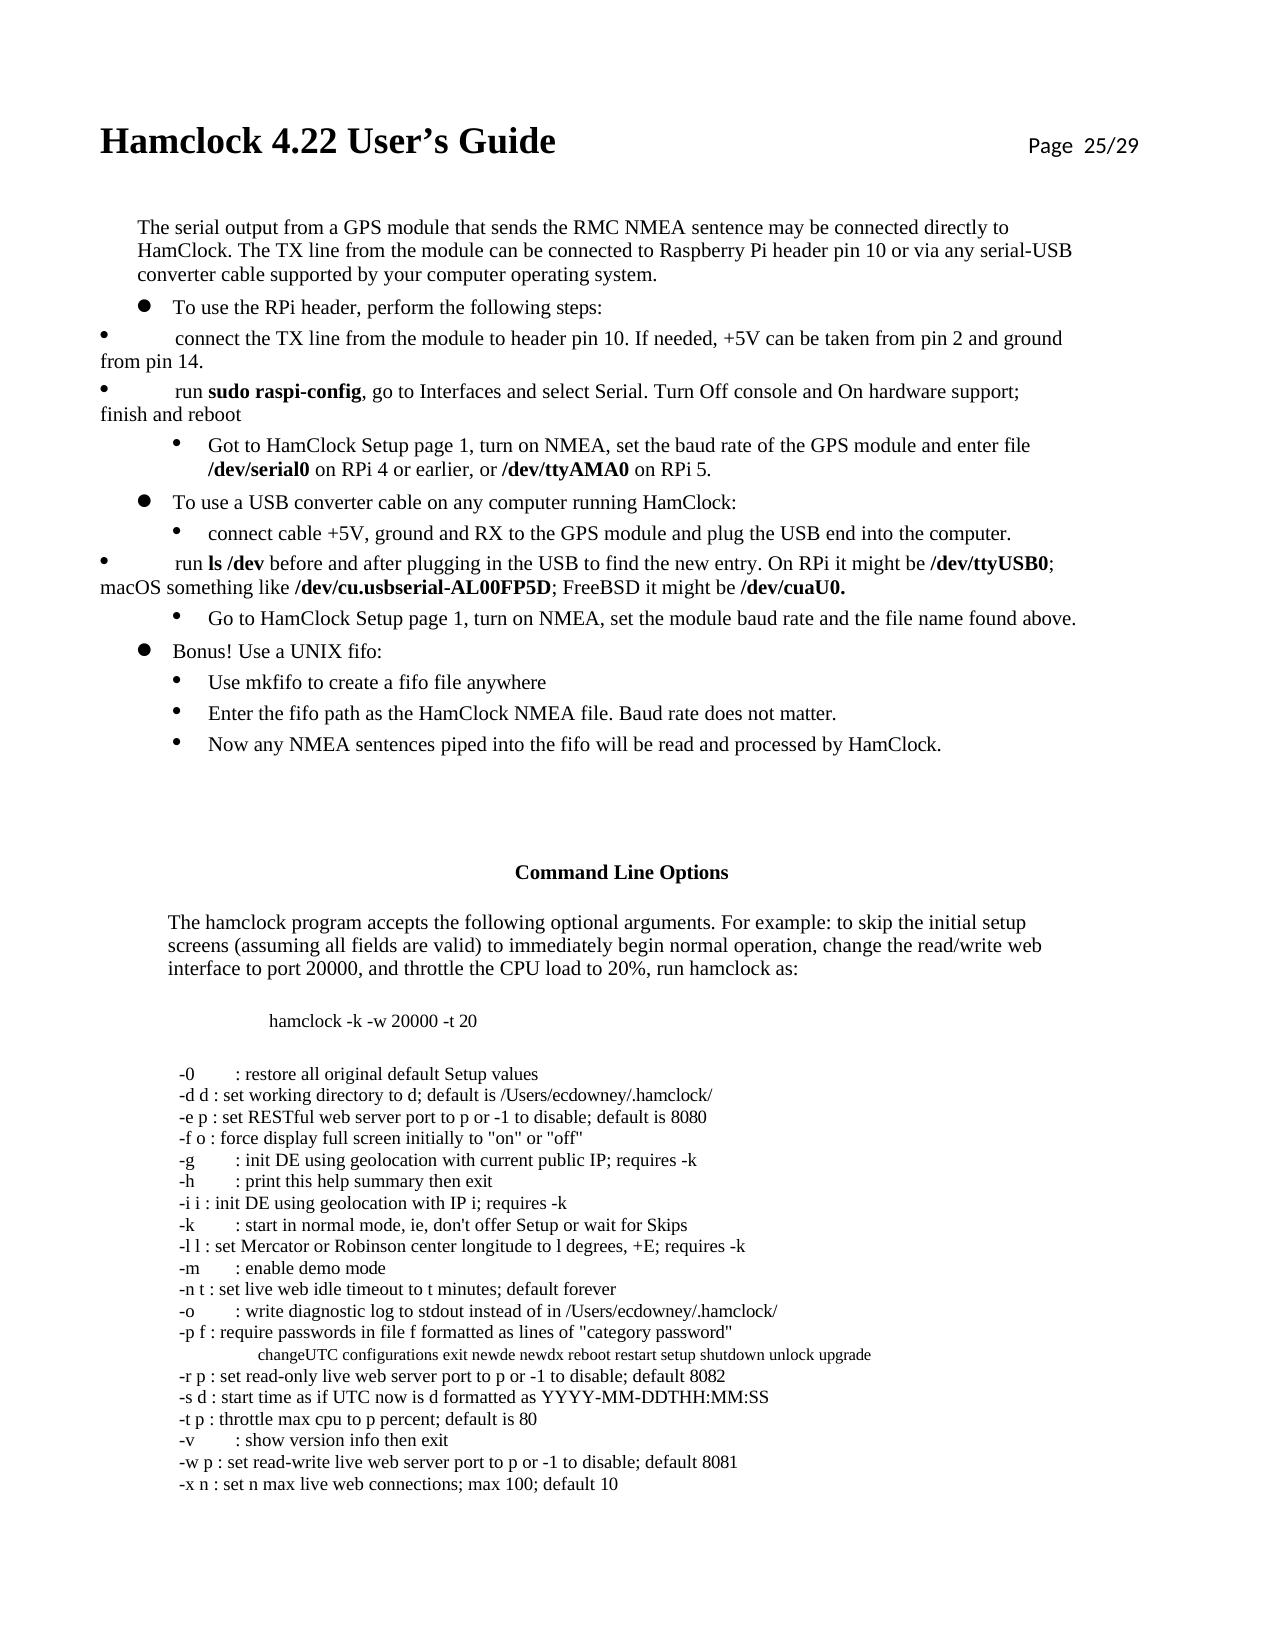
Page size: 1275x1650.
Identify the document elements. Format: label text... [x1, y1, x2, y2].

list Got to HamClock Setup page 1, turn on NMEA, set the baud rate of the GPS module and enter file [172, 433, 1157, 457]
text -v : show version info then exit [179, 1429, 1157, 1451]
text -k : start in normal mode, ie, don't offer Setup or wait for Skips [179, 1213, 1157, 1235]
list To use the RPi header, perform the following steps: [137, 292, 1157, 319]
text hamclock -k -w 20000 -t 20 [269, 1010, 1157, 1032]
list To use a USB converter cable on any computer running HamClock: [137, 487, 1157, 514]
text -d d : set working directory to d; default is /Users/ecdowney/.hamclock/ [179, 1084, 1157, 1106]
list Bonus! Use a UNIX fifo: [137, 636, 1157, 663]
text -x n : set n max live web connections; max 100; default 10 [179, 1472, 1157, 1494]
text The serial output from a GPS module that sends the RMC NMEA sentence may be connected directly to HamClock. The TX line from the module can be connected to Raspberry Pi header pin 10 or via any serial-USB converter cable supported by your computer operating system. [137, 216, 1083, 286]
list run ls /dev before and after plugging in the USB to find the new entry. On RPi it might be /dev/ttyUSB0; macOS something like /dev/cu.usbserial-AL00FP5D; FreeBSD it might be /dev/cuaU0. [100, 552, 1082, 599]
text -h : print this help summary then exit [179, 1170, 1157, 1192]
text /dev/serial0 on RPi 4 or earlier, or /dev/ttyAMA0 on RPi 5. [208, 457, 1157, 481]
text -s d : start time as if UTC now is d formatted as YYYY-MM-DDTHH:MM:SS [179, 1386, 1157, 1408]
text changeUTC configurations exit newde newdx reboot restart setup shutdown unlock upgrade [258, 1345, 1157, 1364]
text The hamclock program accepts the following optional arguments. For example: to skip the initial setup screens (assuming all fields are valid) to immediately begin normal operation, change the read/write web interface to port 20000, and throttle the CPU load to 20%, run hamclock as: [168, 911, 1083, 980]
text -o : write diagnostic log to stdout instead of in /Users/ecdowney/.hamclock/ [179, 1300, 1157, 1321]
text -p f : require passwords in file f formatted as lines of "category password" [179, 1321, 1157, 1343]
text -f o : force display full screen initially to "on" or "off" [179, 1127, 1157, 1149]
text -l l : set Mercator or Robinson center longitude to l degrees, +E; requires -k [179, 1235, 1157, 1257]
text -m : enable demo mode [179, 1257, 1157, 1278]
text -0 : restore all original default Setup values [179, 1062, 1157, 1084]
text -r p : set read-only live web server port to p or -1 to disable; default 8082 [179, 1364, 1157, 1386]
list run sudo raspi-config, go to Interfaces and select Serial. Turn Off console and On hardware support; finish and reboot [100, 380, 1064, 426]
text -i i : init DE using geolocation with IP i; requires -k [179, 1192, 1157, 1213]
list connect cable +5V, ground and RX to the GPS module and plug the USB end into the computer. [172, 521, 1157, 545]
text -e p : set RESTful web server port to p or -1 to disable; default is 8080 [179, 1106, 1157, 1127]
text -g : init DE using geolocation with current public IP; requires -k [179, 1149, 1157, 1170]
list Enter the fifo path as the HamClock NMEA file. Baud rate does not matter. [172, 701, 1157, 725]
text -w p : set read-write live web server port to p or -1 to disable; default 8081 [179, 1451, 1157, 1472]
list connect the TX line from the module to header pin 10. If needed, +5V can be taken from pin 2 and ground from pin 14. [100, 327, 1099, 373]
list Go to HamClock Setup page 1, turn on NMEA, set the module baud rate and the file name found above. [172, 606, 1157, 630]
text -n t : set live web idle timeout to t minutes; default forever [179, 1278, 1157, 1300]
list Now any NMEA sentences piped into the fifo will be read and processed by HamClock. [172, 732, 1157, 756]
text -t p : throttle max cpu to p percent; default is 80 [179, 1408, 1157, 1429]
list Use mkfifo to create a fifo file anywhere [172, 670, 1157, 694]
subtitle Command Line Options [231, 860, 1012, 884]
